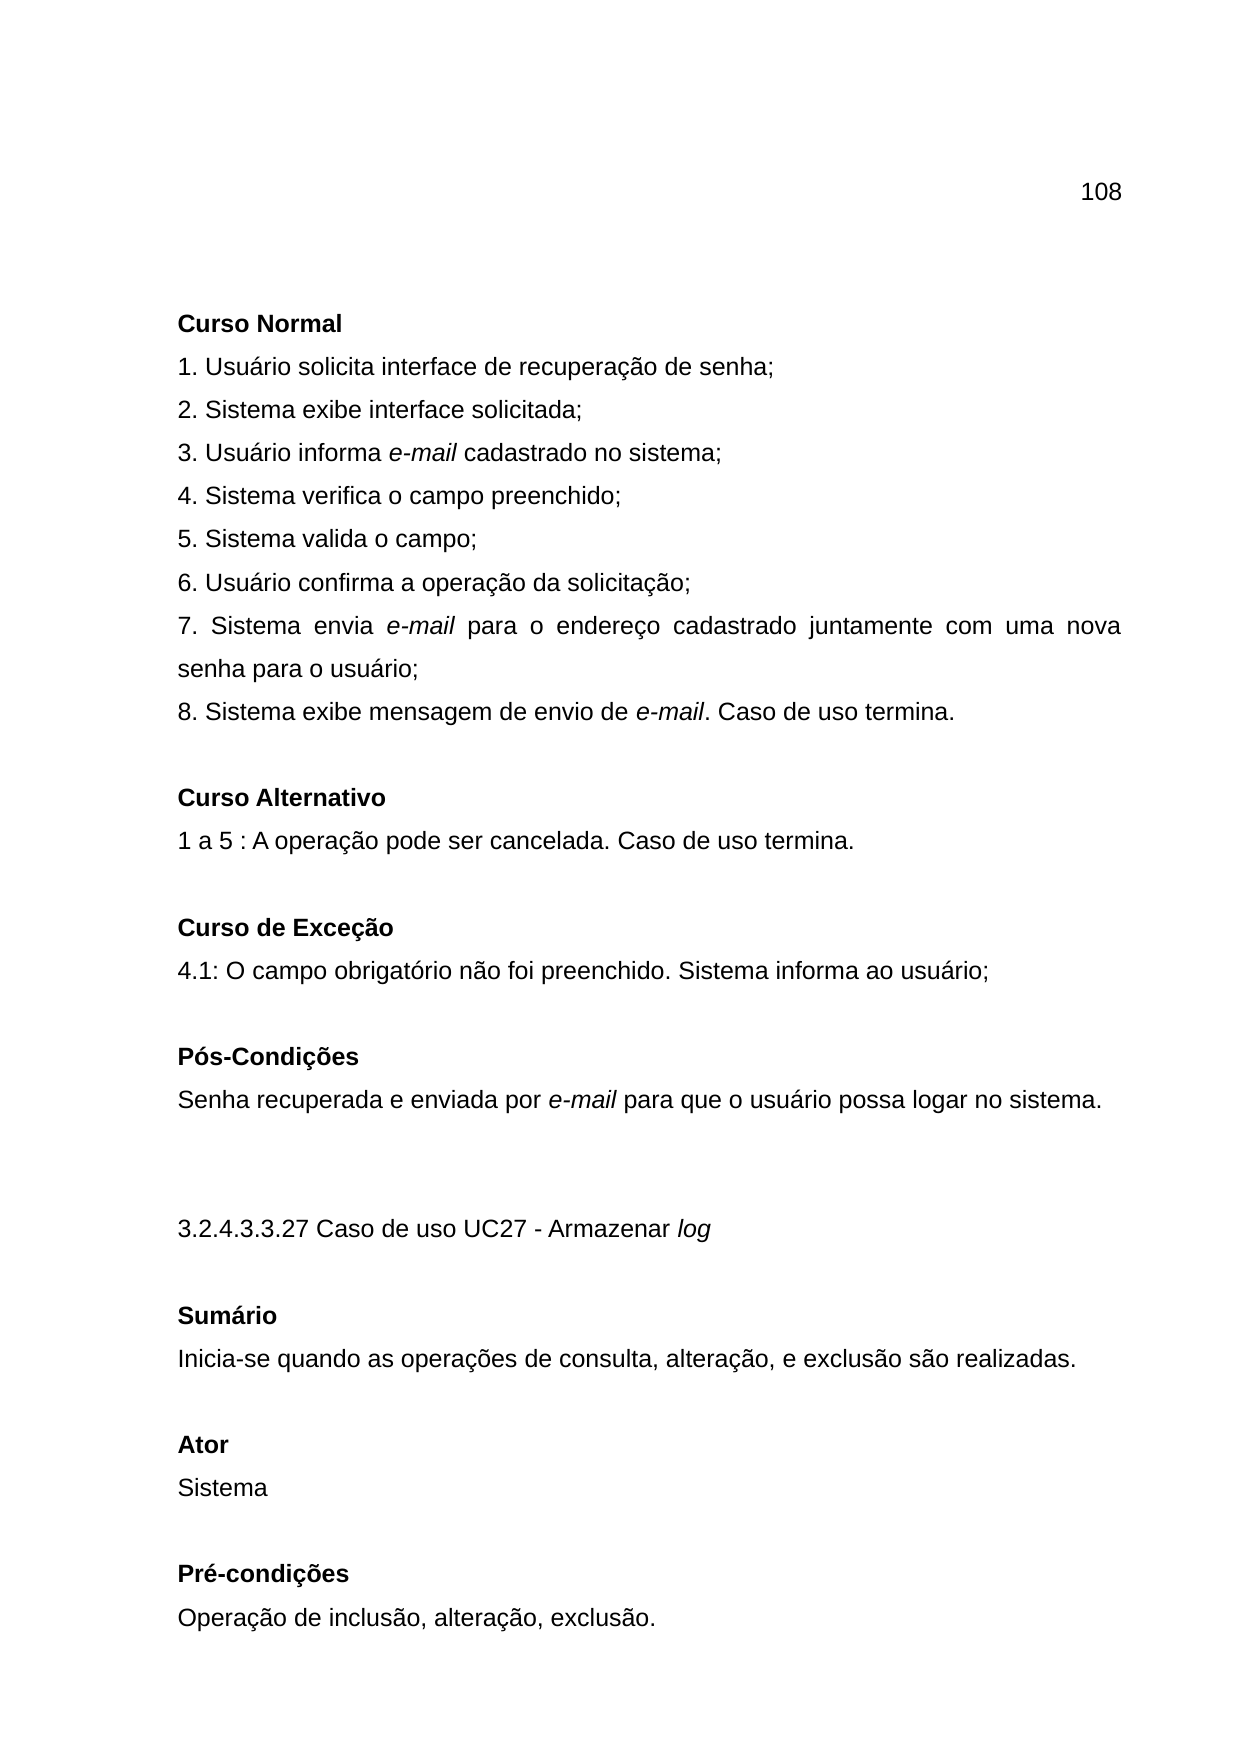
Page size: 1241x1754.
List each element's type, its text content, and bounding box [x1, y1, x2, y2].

text Ator [177, 1430, 1122, 1459]
text Sistema [177, 1473, 1122, 1502]
text 5. Sistema valida o campo; [177, 524, 1122, 553]
text Inicia-se quando as operações de consulta, alteração, e exclusão são realizadas. [177, 1344, 1122, 1373]
text Pré-condições [177, 1559, 1122, 1588]
text 3.2.4.3.3.27 Caso de uso UC27 - Armazenar log [177, 1214, 1122, 1243]
text 2. Sistema exibe interface solicitada; [177, 395, 1122, 424]
text 1. Usuário solicita interface de recuperação de senha; [177, 352, 1122, 381]
text 1 a 5 : A operação pode ser cancelada. Caso de uso termina. [177, 826, 1122, 855]
text 6. Usuário confirma a operação da solicitação; [177, 568, 1122, 596]
text Senha recuperada e enviada por e-mail para que o usuário possa logar no sistema. [177, 1085, 1122, 1114]
text Sumário [177, 1301, 1122, 1329]
text 7. Sistema envia e-mail para o endereço cadastrado juntamente com uma nova senha para o usuário; [177, 611, 1122, 683]
text Operação de inclusão, alteração, exclusão. [177, 1603, 1122, 1631]
text Curso de Exceção [177, 913, 1122, 941]
text Curso Normal [177, 309, 1122, 338]
text 3. Usuário informa e-mail cadastrado no sistema; [177, 438, 1122, 467]
text Pós-Condições [177, 1042, 1122, 1071]
text 4.1: O campo obrigatório não foi preenchido. Sistema informa ao usuário; [177, 956, 1122, 984]
text 4. Sistema verifica o campo preenchido; [177, 481, 1122, 510]
text Curso Alternativo [177, 783, 1122, 812]
text 8. Sistema exibe mensagem de envio de e-mail. Caso de uso termina. [177, 697, 1122, 726]
